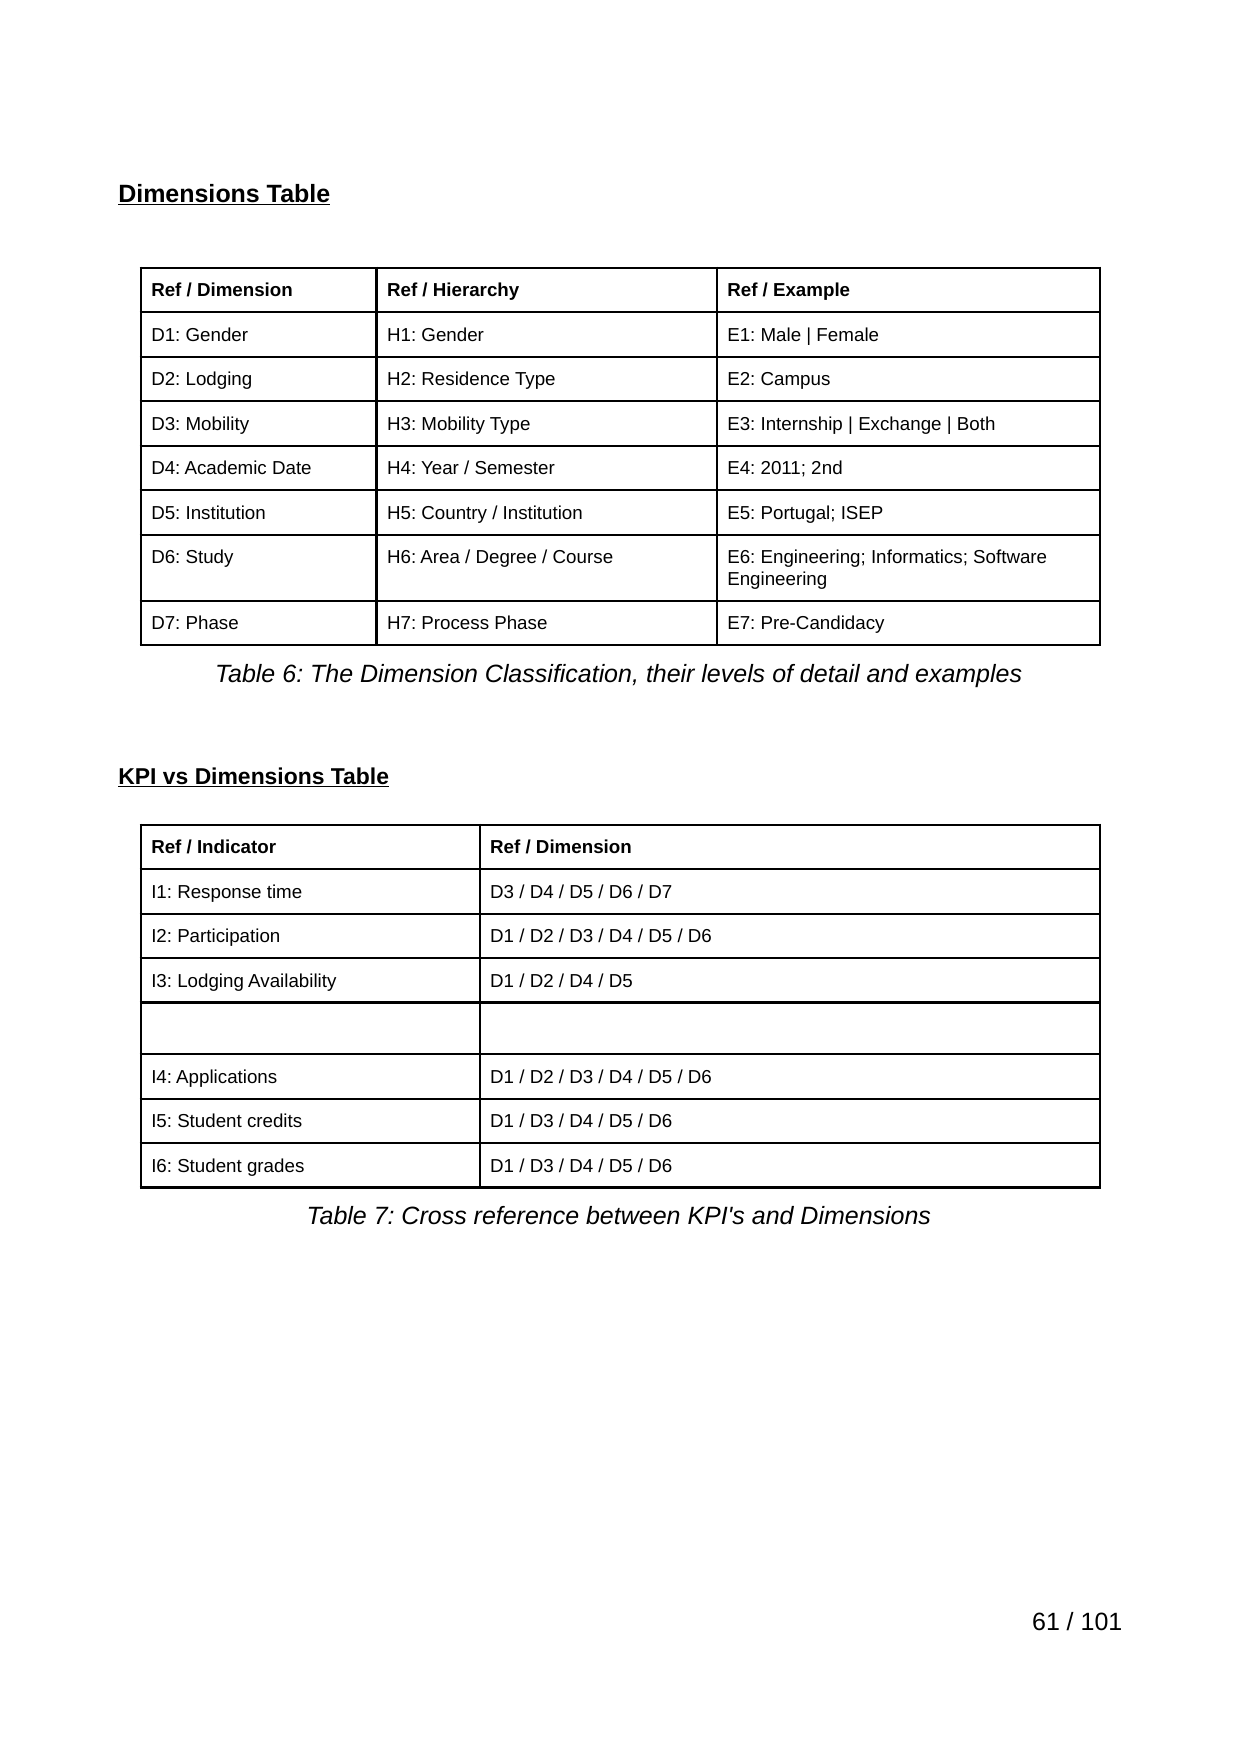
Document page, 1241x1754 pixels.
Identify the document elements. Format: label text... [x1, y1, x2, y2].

table_cell D1 / D3 / D4 / D5 / D6 [481, 1144, 1099, 1186]
table_cell H2: Residence Type [378, 358, 716, 400]
table_cell I6: Student grades [142, 1144, 479, 1186]
table_cell D1: Gender [142, 313, 375, 356]
table_cell H6: Area / Degree / Course [378, 536, 716, 599]
table_cell D5: Institution [142, 491, 375, 533]
table_cell [481, 1004, 1099, 1053]
table_cell D3: Mobility [142, 402, 375, 444]
text KPI vs Dimensions Table [118, 763, 1122, 789]
table_header Ref / Dimension [481, 826, 1099, 868]
table_cell I5: Student credits [142, 1100, 479, 1142]
table_cell E4: 2011; 2nd [718, 447, 1099, 489]
text Dimensions Table [118, 178, 1122, 207]
table_cell I4: Applications [142, 1055, 479, 1097]
table_cell I2: Participation [142, 915, 479, 957]
table_header Ref / Dimension [142, 269, 375, 311]
table_cell E7: Pre-Candidacy [718, 602, 1099, 644]
table_cell D4: Academic Date [142, 447, 375, 489]
table_cell I1: Response time [142, 870, 479, 912]
table_header Ref / Example [718, 269, 1099, 311]
table_cell D1 / D2 / D3 / D4 / D5 / D6 [481, 1055, 1099, 1097]
text Table 6: The Dimension Classification, their levels of detail and examples [118, 658, 1122, 687]
table_cell I3: Lodging Availability [142, 959, 479, 1001]
table_cell D3 / D4 / D5 / D6 / D7 [481, 870, 1099, 912]
table_cell H7: Process Phase [378, 602, 716, 644]
table_cell H3: Mobility Type [378, 402, 716, 444]
table_cell D1 / D2 / D3 / D4 / D5 / D6 [481, 915, 1099, 957]
table_cell E5: Portugal; ISEP [718, 491, 1099, 533]
table_cell D7: Phase [142, 602, 375, 644]
table_cell D1 / D2 / D4 / D5 [481, 959, 1099, 1001]
table_cell H5: Country / Institution [378, 491, 716, 533]
table_header Ref / Hierarchy [378, 269, 716, 311]
table_cell H4: Year / Semester [378, 447, 716, 489]
table_cell D1 / D3 / D4 / D5 / D6 [481, 1100, 1099, 1142]
table_cell D6: Study [142, 536, 375, 599]
text Table 7: Cross reference between KPI's and Dimensions [118, 1201, 1122, 1230]
table_cell [142, 1004, 479, 1053]
table_header Ref / Indicator [142, 826, 479, 868]
table_cell H1: Gender [378, 313, 716, 356]
table_cell E3: Internship | Exchange | Both [718, 402, 1099, 444]
table_cell D2: Lodging [142, 358, 375, 400]
table_cell E1: Male | Female [718, 313, 1099, 356]
table_cell E6: Engineering; Informatics; Software Engineering [718, 536, 1099, 599]
table_cell E2: Campus [718, 358, 1099, 400]
